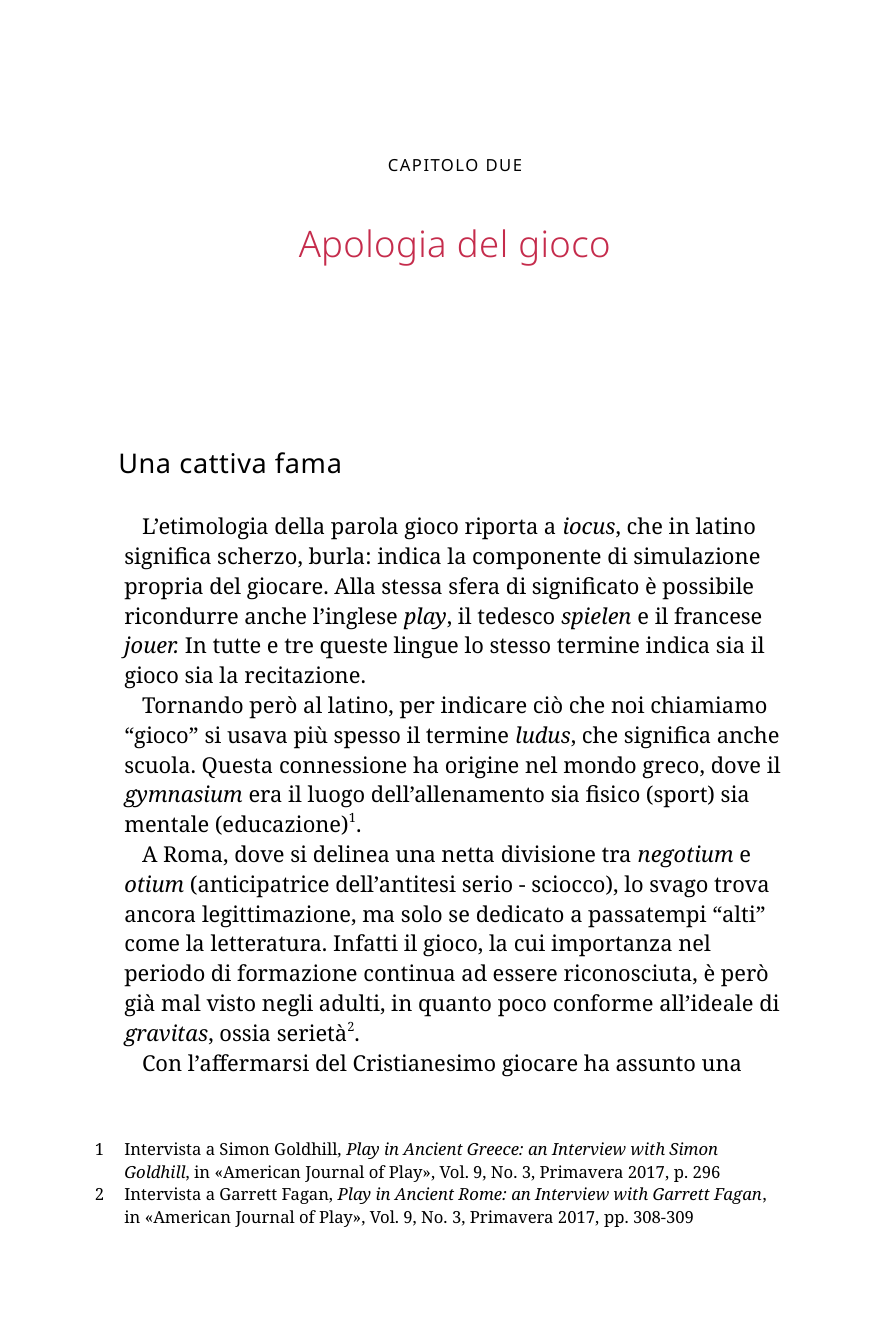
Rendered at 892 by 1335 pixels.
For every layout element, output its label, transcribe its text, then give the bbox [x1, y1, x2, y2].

text Tornando però al latino, per indicare ciò che noi chiamiamo “gioco” si usava più spesso il termine ludus, che significa anche scuola. Questa connessione ha origine nel mondo greco, dove il gymnasium era il luogo dell’allenamento sia fisico (sport) sia mentale (educazione). [124, 690, 786, 839]
text Intervista a Simon Goldhill, Play in Ancient Greece: an Interview with Simon Goldhill, in «American Journal of Play», Vol. 9, No. 3, Primavera 2017, p. 296 [94, 1138, 786, 1183]
subtitle Capitolo due [124, 153, 786, 176]
text Intervista a Garrett Fagan, Play in Ancient Rome: an Interview with Garrett Fagan, in «American Journal of Play», Vol. 9, No. 3, Primavera 2017, pp. 308-309 [94, 1183, 786, 1228]
subtitle Apologia del gioco [124, 218, 786, 268]
text A Roma, dove si delinea una netta divisione tra negotium e otium (anticipatrice dell’antitesi serio - sciocco), lo svago trova ancora legittimazione, ma solo se dedicato a passatempi “alti” come la letteratura. Infatti il gioco, la cui importanza nel periodo di formazione continua ad essere riconosciuta, è però già mal visto negli adulti, in quanto poco conforme all’ideale di gravitas, ossia serietà. [124, 839, 786, 1048]
text Con l’affermarsi del Cristianesimo giocare ha assunto una [124, 1048, 786, 1077]
text L’etimologia della parola gioco riporta a iocus, che in latino significa scherzo, burla: indica la componente di simulazione propria del giocare. Alla stessa sfera di significato è possibile ricondurre anche l’inglese play, il tedesco spielen e il francese jouer. In tutte e tre queste lingue lo stesso termine indica sia il gioco sia la recitazione. [124, 511, 786, 690]
subtitle Una cattiva fama [118, 445, 786, 482]
